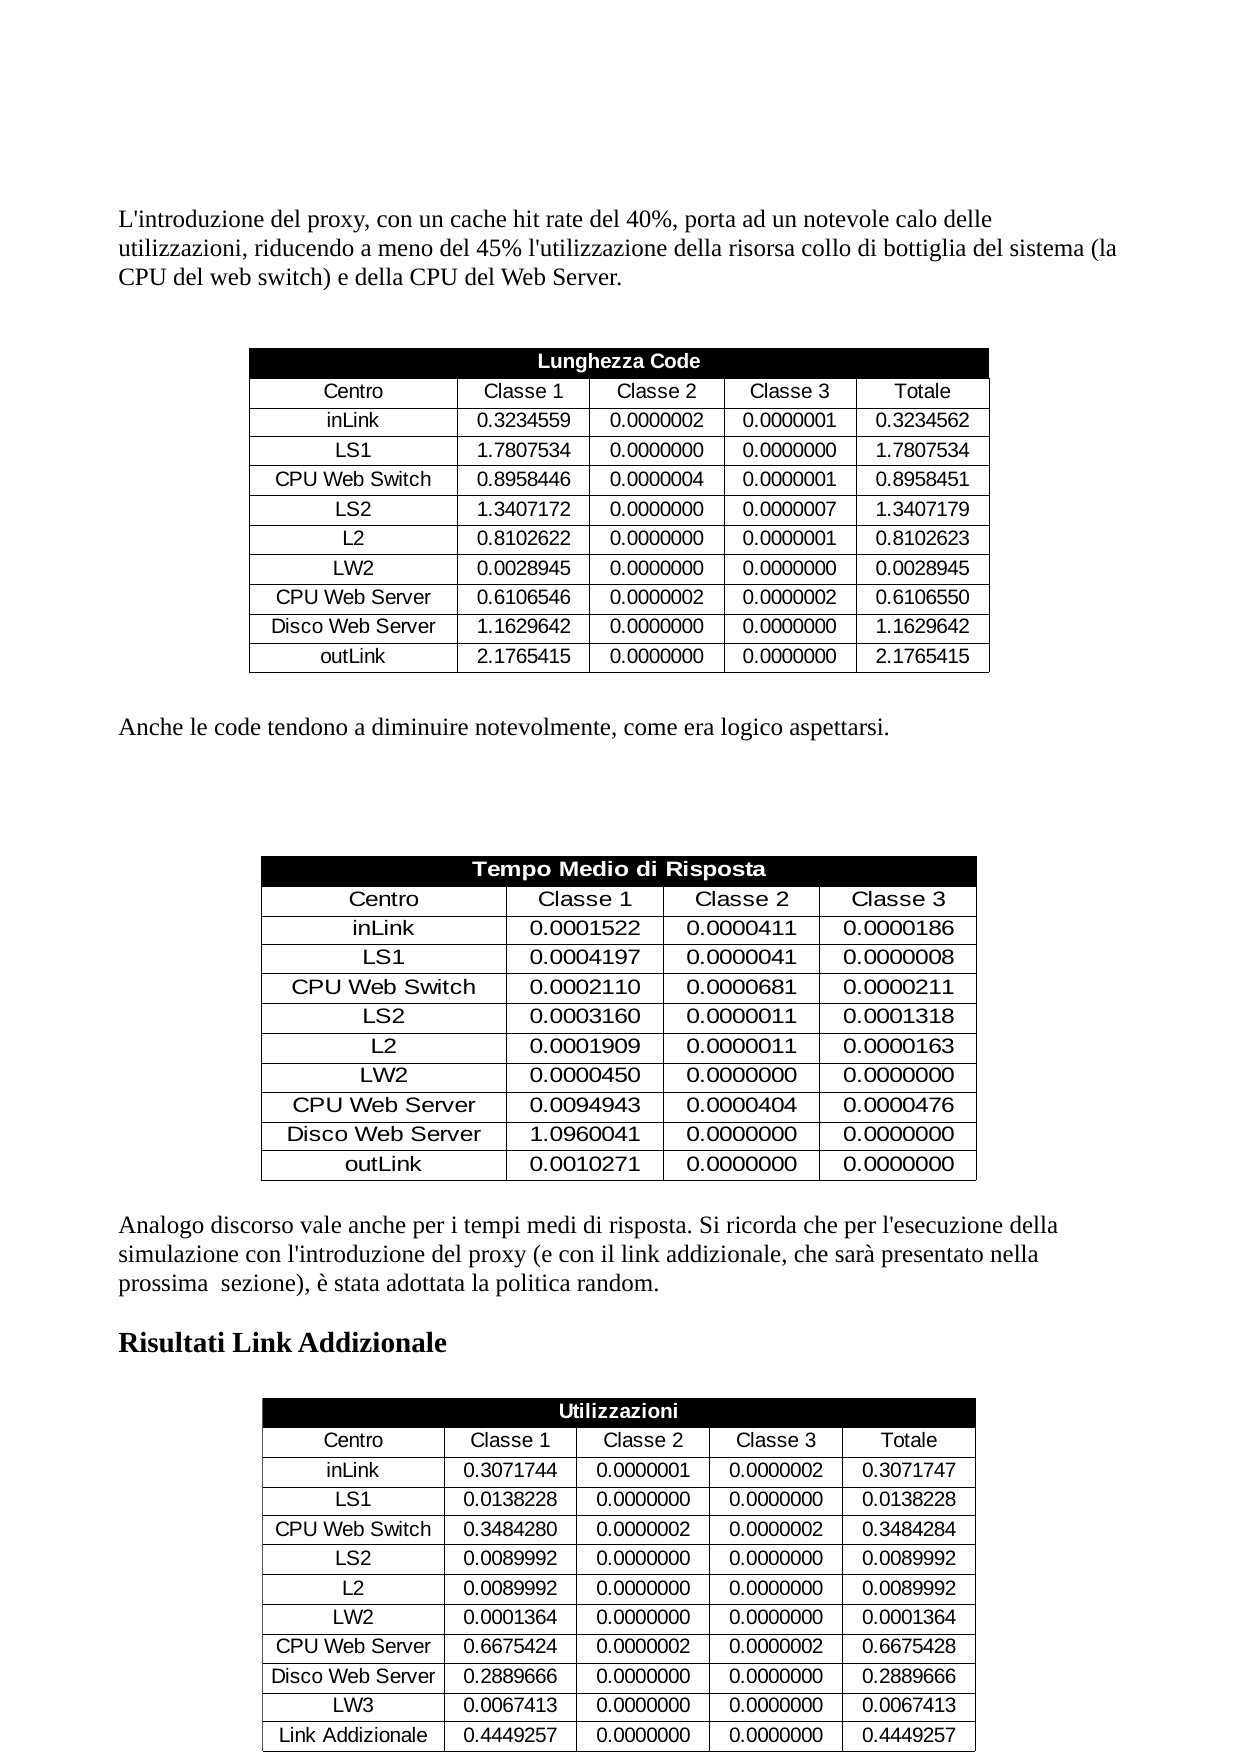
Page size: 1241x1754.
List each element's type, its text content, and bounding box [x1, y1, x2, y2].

text L'introduzione del proxy, con un cache hit rate del 40%, porta ad un notevole calo delle utilizzazioni, riducendo a meno del 45% l'utilizzazione della risorsa collo di bottiglia del sistema (la CPU del web switch) e della CPU del Web Server. [118, 204, 1122, 291]
text Anche le code tendono a diminuire notevolmente, come era logico aspettarsi. [118, 712, 1122, 741]
text Risultati Link Addizionale [118, 1326, 1122, 1359]
text Analogo discorso vale anche per i tempi medi di risposta. Si ricorda che per l'esecuzione della simulazione con l'introduzione del proxy (e con il link addizionale, che sarà presentato nella prossima sezione), è stata adottata la politica random. [118, 1211, 1122, 1297]
